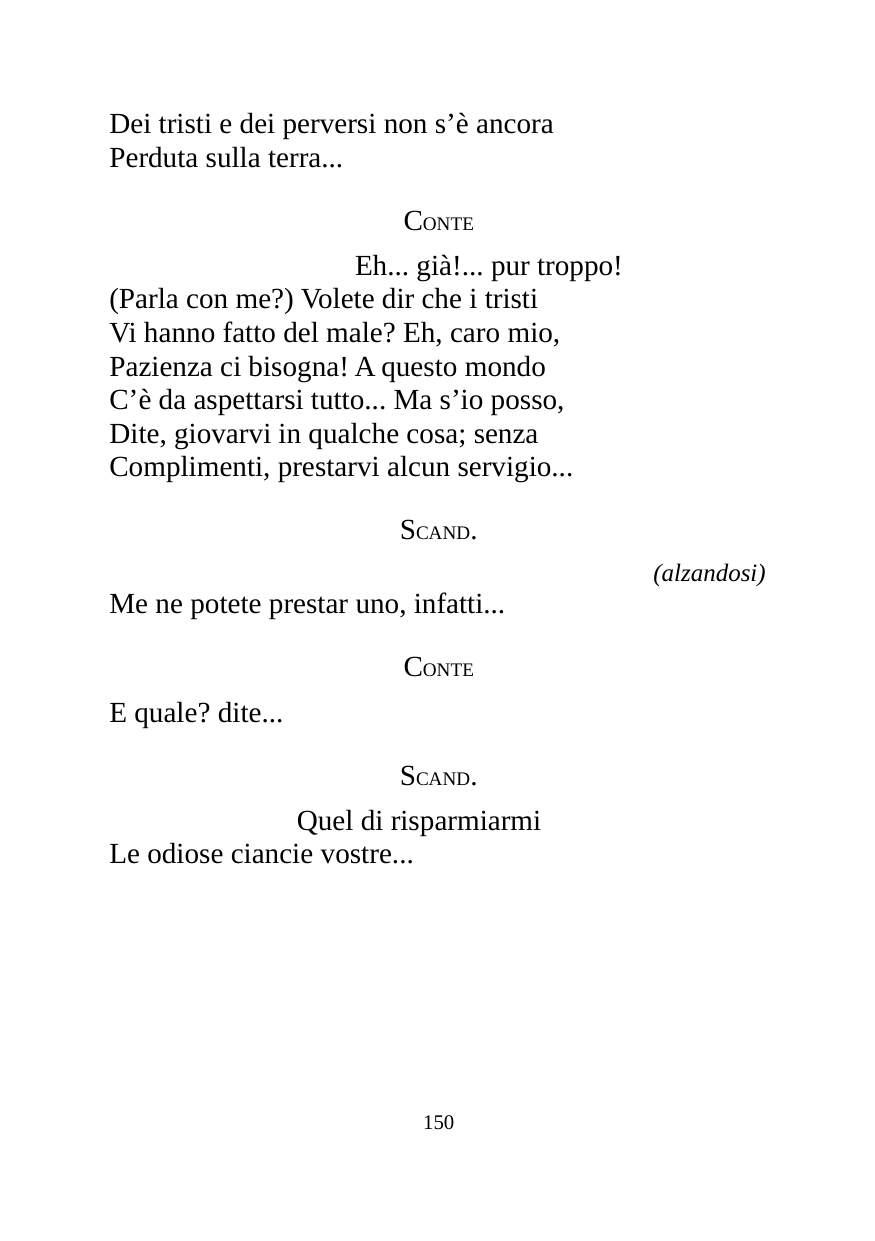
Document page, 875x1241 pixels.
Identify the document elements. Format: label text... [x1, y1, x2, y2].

text Scand. [109, 512, 768, 546]
text Complimenti, prestarvi alcun servigio... [109, 449, 768, 483]
text (alzandosi) [404, 558, 768, 586]
text Perduta sulla terra... [109, 140, 768, 173]
text Eh... già!... pur troppo! [355, 248, 768, 282]
text Conte [109, 649, 768, 683]
text Pazienza ci bisogna! A questo mondo [109, 349, 768, 382]
text Quel di risparmiarmi [297, 803, 768, 837]
text Le odiose ciancie vostre... [109, 837, 768, 870]
text E quale? dite... [109, 695, 768, 728]
text Dei tristi e dei perversi non s’è ancora [109, 106, 768, 140]
text Conte [109, 203, 768, 236]
text Vi hanno fatto del male? Eh, caro mio, [109, 315, 768, 349]
text C’è da aspettarsi tutto... Ma s’io posso, [109, 382, 768, 416]
text (Parla con me?) Volete dir che i tristi [109, 282, 768, 315]
text Me ne potete prestar uno, infatti... [109, 586, 768, 620]
text Dite, giovarvi in qualche cosa; senza [109, 416, 768, 449]
text Scand. [109, 758, 768, 791]
